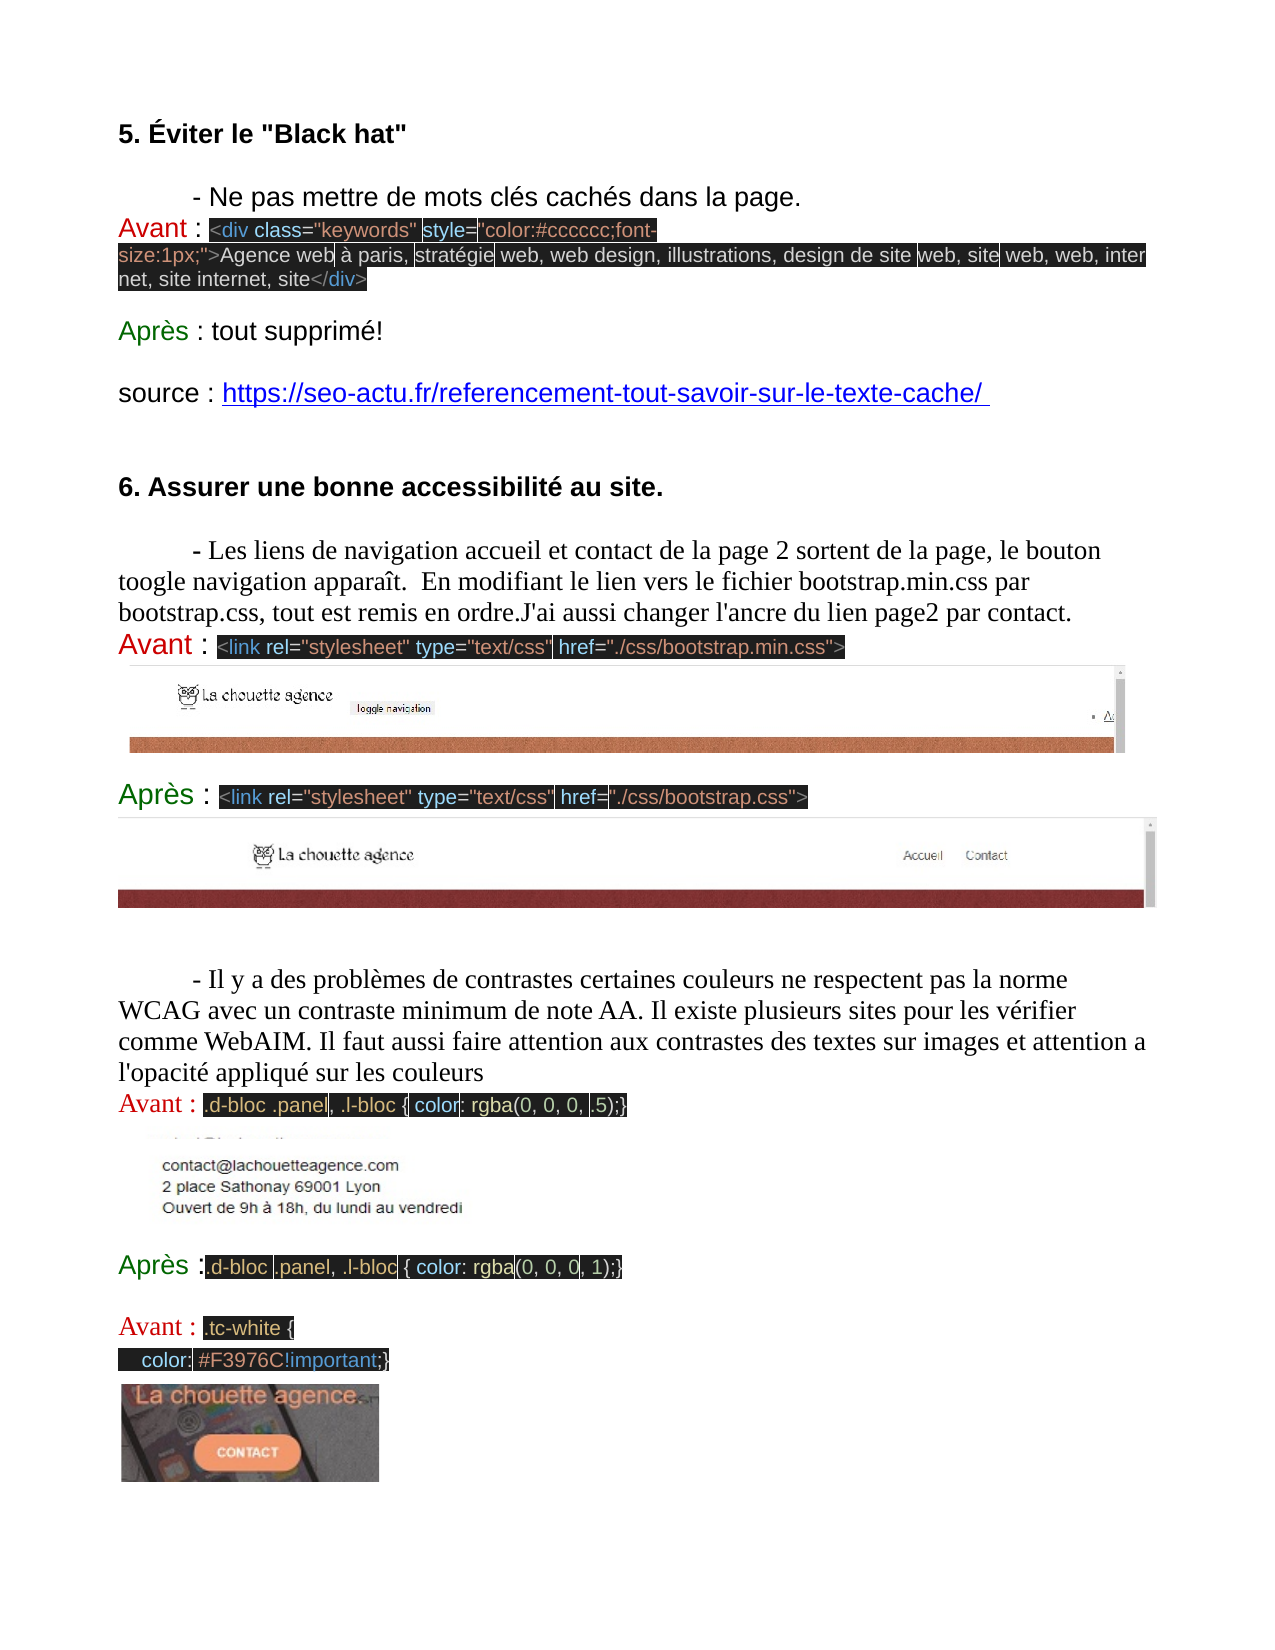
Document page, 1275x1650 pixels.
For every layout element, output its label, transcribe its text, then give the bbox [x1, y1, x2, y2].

picture [118, 810, 1157, 908]
text color: #F3976C!important;} [118, 1342, 1157, 1371]
text Après : <link rel="stylesheet" type="text/css" href="./css/bootstrap.css"> [118, 777, 1157, 810]
text 5. Éviter le "Black hat" [118, 118, 1157, 149]
text 6. Assurer une bonne accessibilité au site. [118, 471, 1157, 502]
picture [127, 1126, 488, 1248]
picture [121, 1384, 380, 1482]
text - Ne pas mettre de mots clés cachés dans la page. [118, 181, 1157, 212]
text source : https://seo-actu.fr/referencement-tout-savoir-sur-le-texte-cache/ [118, 377, 1157, 409]
picture [129, 660, 1126, 753]
text Avant : <link rel="stylesheet" type="text/css" href="./css/bootstrap.min.css"> [118, 627, 1157, 661]
text - Les liens de navigation accueil et contact de la page 2 sortent de la page, le bouton toogle navigation apparaît. En modifiant le lien vers le fichier bootstrap.min.css par bootstrap.css, tout est remis en ordre.J'ai aussi changer l'ancre du lien page2 par contact. [118, 534, 1157, 627]
text Avant : .d-bloc .panel, .l-bloc { color: rgba(0, 0, 0, .5);} [118, 1088, 1157, 1119]
text Avant : <div class="keywords" style="color:#cccccc;font-size:1px;">Agence web à paris, stratégie web, web design, illustrations, design de site web, site web, web, internet, site internet, site</div> [118, 212, 1157, 291]
text - Il y a des problèmes de contrastes certaines couleurs ne respectent pas la norme WCAG avec un contraste minimum de note AA. Il existe plusieurs sites pour les vérifier comme WebAIM. Il faut aussi faire attention aux contrastes des textes sur images et attention a l'opacité appliqué sur les couleurs [118, 963, 1157, 1088]
text Avant : .tc-white { [118, 1311, 1157, 1342]
text Après : tout supprimé! [118, 315, 1157, 346]
text Après :.d-bloc .panel, .l-bloc { color: rgba(0, 0, 0, 1);} [118, 1248, 1157, 1281]
